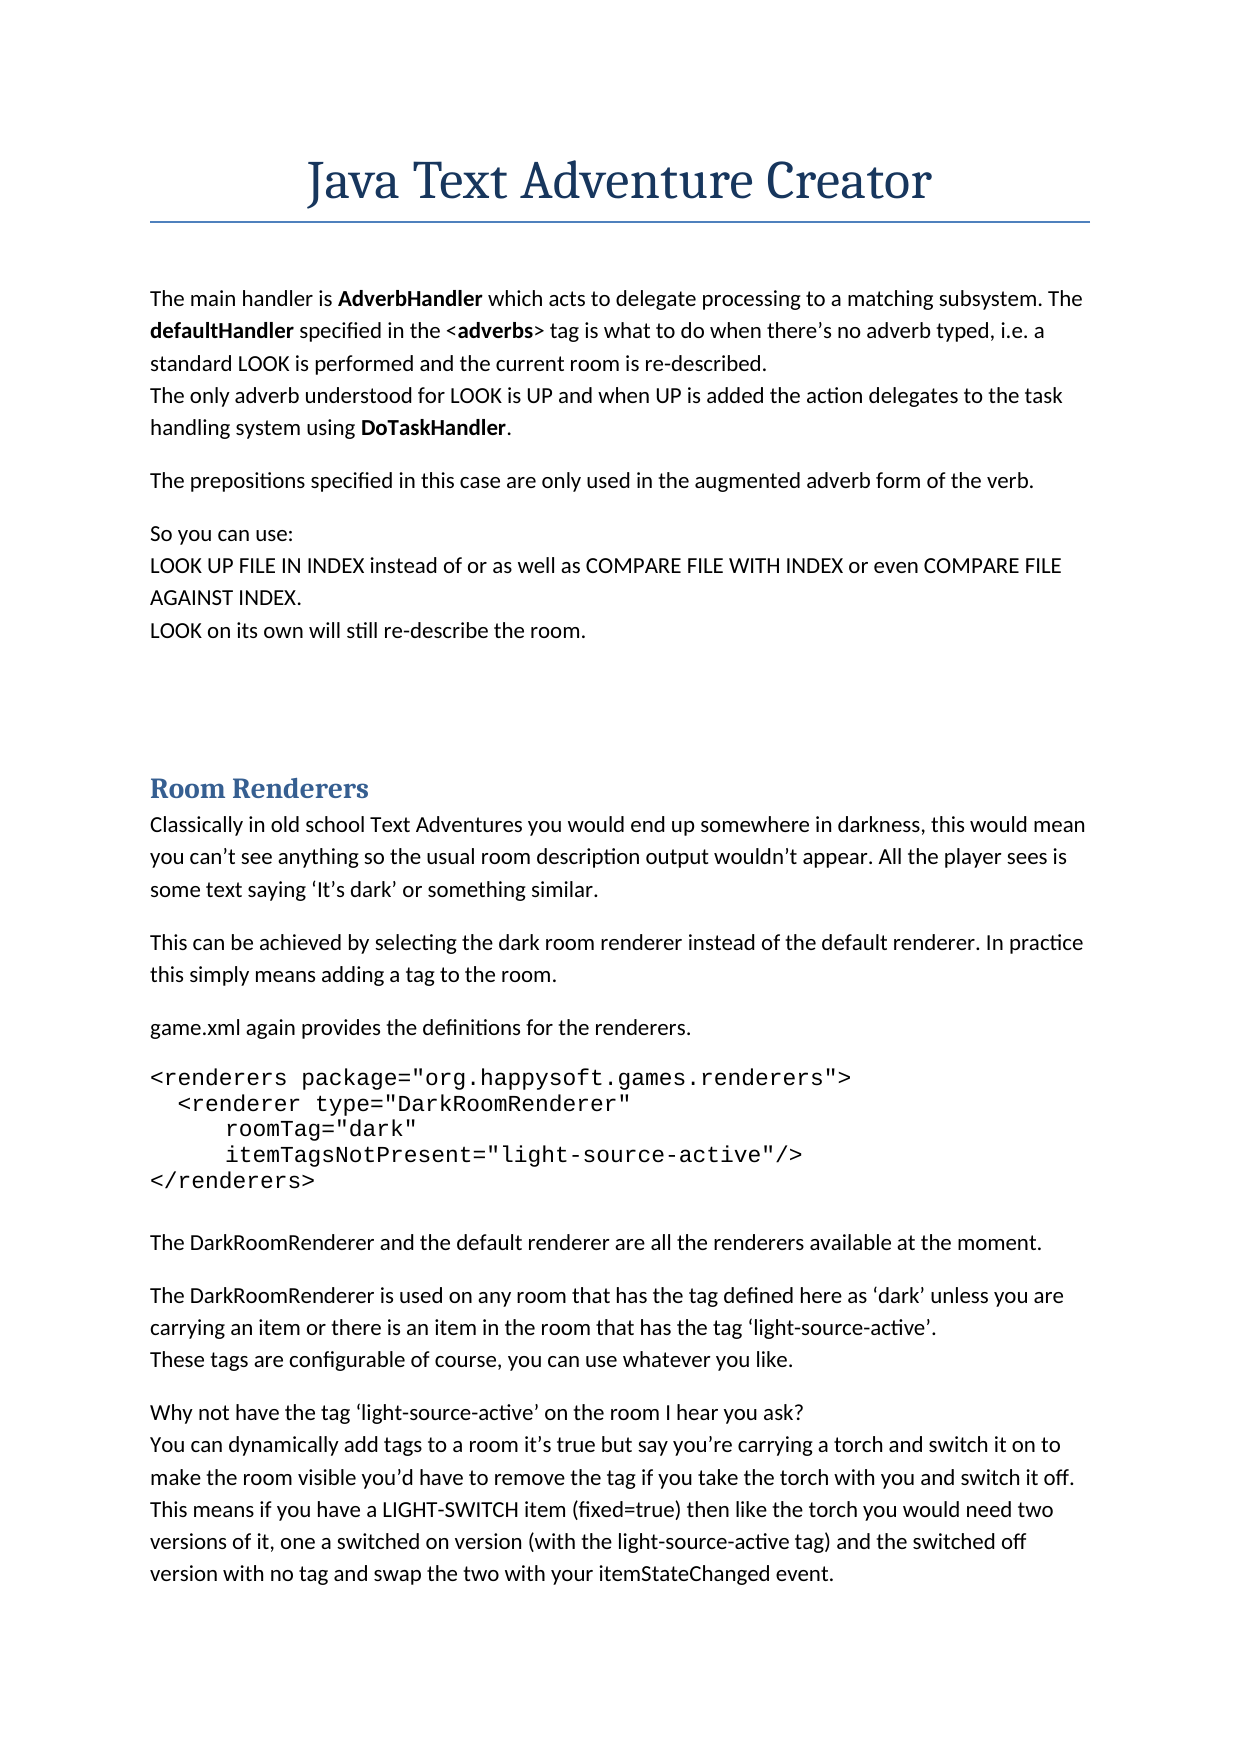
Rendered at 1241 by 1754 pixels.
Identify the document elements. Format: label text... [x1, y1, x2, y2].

subtitle Room Renderers [150, 772, 1090, 805]
text The DarkRoomRenderer is used on any room that has the tag defined here as ‘dark’ unless you are carrying an item or there is an item in the room that has the tag ‘light-source-active’. These tags are configurable of course, you can use whatever you like. [150, 1281, 1090, 1373]
text The DarkRoomRenderer and the default renderer are all the renderers available at the moment. [150, 1196, 1090, 1256]
text Classically in old school Text Adventures you would end up somewhere in darkness, this would mean you can’t see anything so the usual room description output wouldn’t appear. All the player sees is some text saying ‘It’s dark’ or something similar. [150, 810, 1090, 903]
text Why not have the tag ‘light-source-active’ on the room I hear you ask? You can dynamically add tags to a room it’s true but say you’re carrying a torch and switch it on to make the room visible you’d have to remove the tag if you take the torch with you and switch it off. This means if you have a LIGHT-SWITCH item (fixed=true) then like the torch you would need two versions of it, one a switched on version (with the light-source-active tag) and the switched off version with no tag and swap the two with your itemStateChanged event. [150, 1398, 1090, 1587]
text roomTag="dark" [150, 1118, 1090, 1144]
text The prepositions specified in this case are only used in the augmented adverb form of the verb. [150, 466, 1090, 494]
text So you can use: LOOK UP FILE IN INDEX instead of or as well as COMPARE FILE WITH INDEX or even COMPARE FILE AGAINST INDEX. LOOK on its own will still re-describe the room. [150, 519, 1090, 644]
text This can be achieved by selecting the dark room renderer instead of the default renderer. In practice this simply means adding a tag to the room. [150, 928, 1090, 988]
text itemTagsNotPresent="light-source-active"/> [150, 1144, 1090, 1170]
text The main handler is AdverbHandler which acts to delegate processing to a matching subsystem. The defaultHandler specified in the <adverbs> tag is what to do when there’s no adverb typed, i.e. a standard LOOK is performed and the current room is re-described. The only adverb understood for LOOK is UP and when UP is added the action delegates to the task handling system using DoTaskHandler. [150, 252, 1090, 441]
text <renderers package="org.happysoft.games.renderers"> [150, 1066, 1090, 1092]
text <renderer type="DarkRoomRenderer" [150, 1092, 1090, 1118]
text game.xml again provides the definitions for the renderers. [150, 1013, 1090, 1041]
text </renderers> [150, 1170, 1090, 1196]
